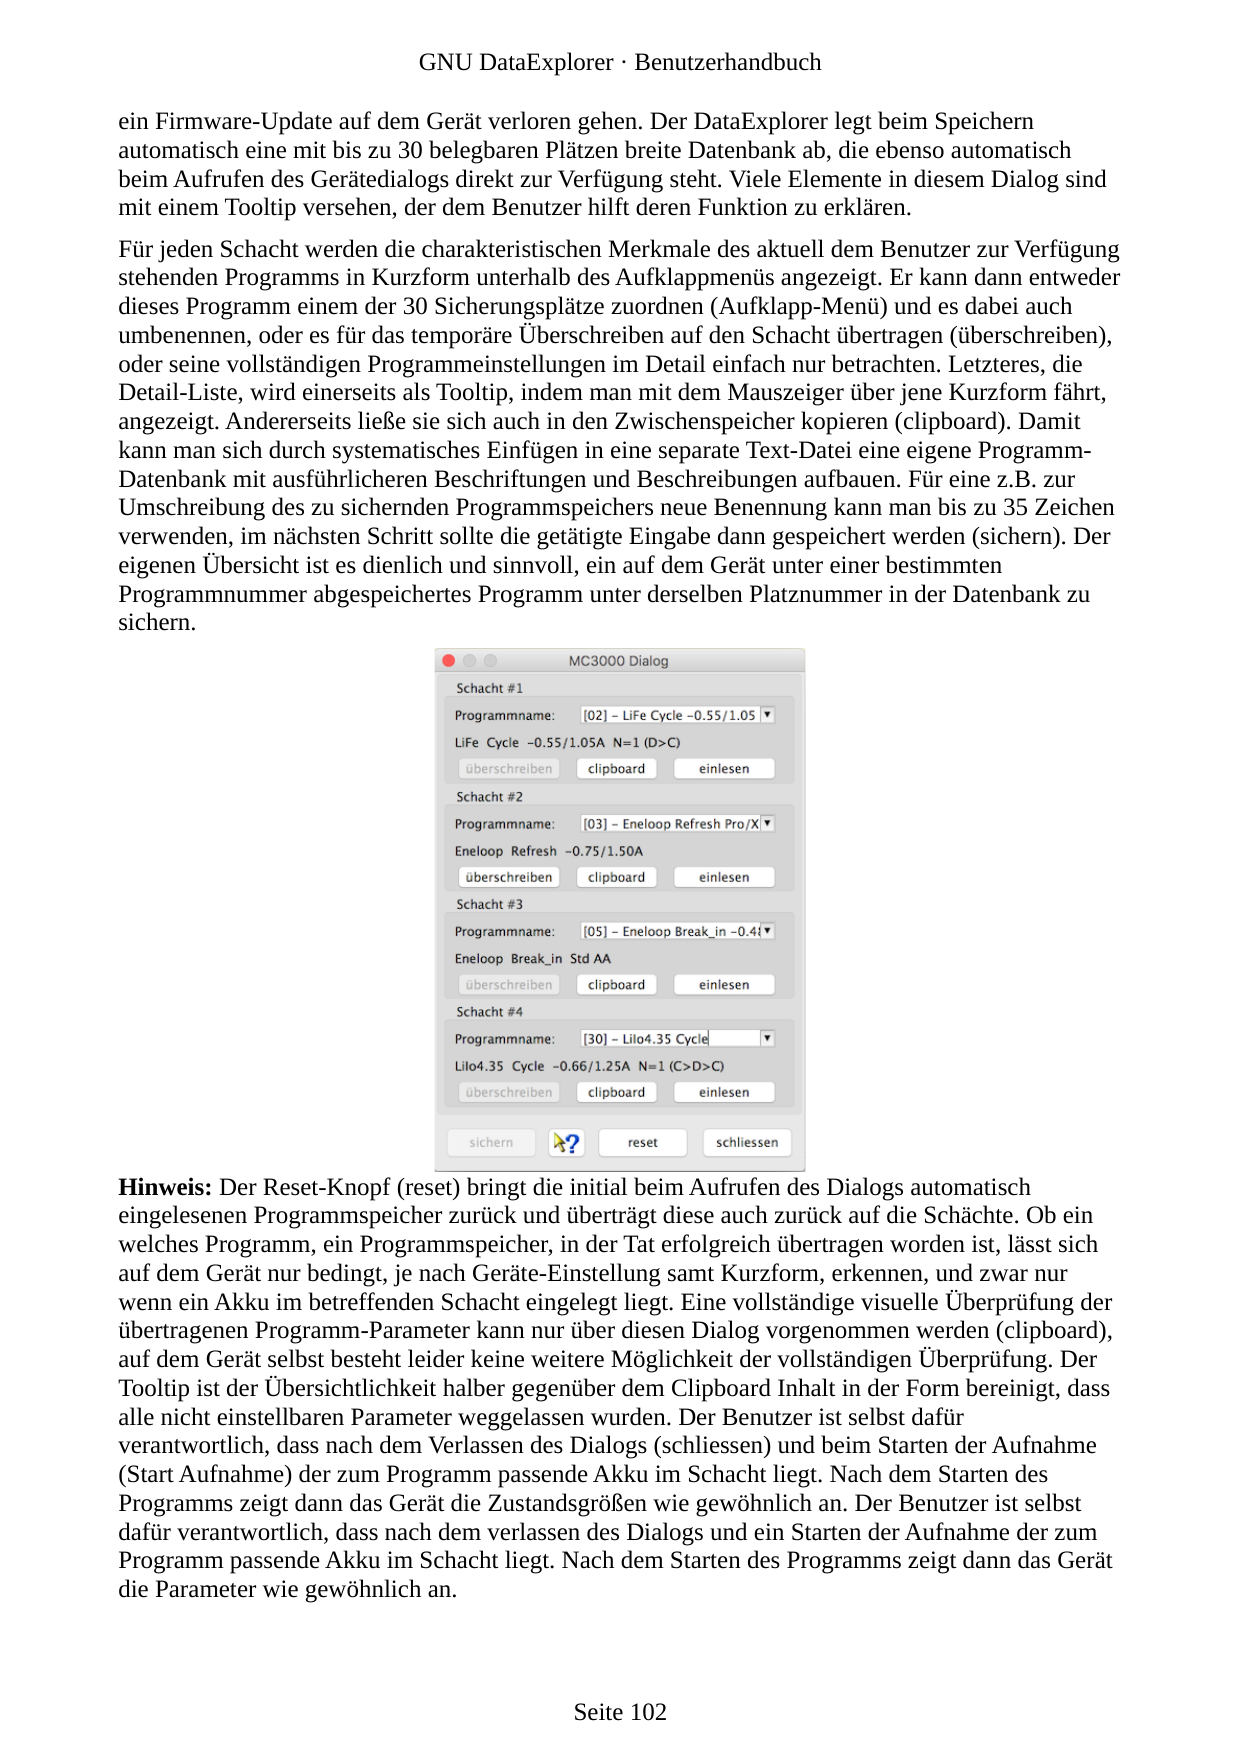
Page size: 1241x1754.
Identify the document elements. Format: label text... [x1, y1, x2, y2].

picture [434, 648, 806, 1172]
text Für jeden Schacht werden die charakteristischen Merkmale des aktuell dem Benutzer zur Verfügung stehenden Programms in Kurzform unterhalb des Aufklappmenüs angezeigt. Er kann dann entweder dieses Programm einem der 30 Sicherungsplätze zuordnen (Aufklapp-Menü) und es dabei auch umbenennen, oder es für das temporäre Überschreiben auf den Schacht übertragen (überschreiben), oder seine vollständigen Programmeinstellungen im Detail einfach nur betrachten. Letzteres, die Detail-Liste, wird einerseits als Tooltip, indem man mit dem Mauszeiger über jene Kurzform fährt, angezeigt. Andererseits ließe sie sich auch in den Zwischenspeicher kopieren (clipboard). Damit kann man sich durch systematisches Einfügen in eine separate Text-Datei eine eigene Programm-Datenbank mit ausführlicheren Beschriftungen und Beschreibungen aufbauen. Für eine z.B. zur Umschreibung des zu sichernden Programmspeichers neue Benennung kann man bis zu 35 Zeichen verwenden, im nächsten Schritt sollte die getätigte Eingabe dann gespeichert werden (sichern). Der eigenen Übersicht ist es dienlich und sinnvoll, ein auf dem Gerät unter einer bestimmten Programmnummer abgespeichertes Programm unter derselben Platznummer in der Datenbank zu sichern. [118, 234, 1122, 636]
text Hinweis: Der Reset-Knopf (reset) bringt die initial beim Aufrufen des Dialogs automatisch eingelesenen Programmspeicher zurück und überträgt diese auch zurück auf die Schächte. Ob ein welches Programm, ein Programmspeicher, in der Tat erfolgreich übertragen worden ist, lässt sich auf dem Gerät nur bedingt, je nach Geräte-Einstellung samt Kurzform, erkennen, und zwar nur wenn ein Akku im betreffenden Schacht eingelegt liegt. Eine vollständige visuelle Überprüfung der übertragenen Programm-Parameter kann nur über diesen Dialog vorgenommen werden (clipboard), auf dem Gerät selbst besteht leider keine weitere Möglichkeit der vollständigen Überprüfung. Der Tooltip ist der Übersichtlichkeit halber gegenüber dem Clipboard Inhalt in der Form bereinigt, dass alle nicht einstellbaren Parameter weggelassen wurden. Der Benutzer ist selbst dafür verantwortlich, dass nach dem Verlassen des Dialogs (schliessen) und beim Starten der Aufnahme (Start Aufnahme) der zum Programm passende Akku im Schacht liegt. Nach dem Starten des Programms zeigt dann das Gerät die Zustandsgrößen wie gewöhnlich an. Der Benutzer ist selbst dafür verantwortlich, dass nach dem verlassen des Dialogs und ein Starten der Aufnahme der zum Programm passende Akku im Schacht liegt. Nach dem Starten des Programms zeigt dann das Gerät die Parameter wie gewöhnlich an. [118, 1172, 1122, 1603]
text ein Firmware-Update auf dem Gerät verloren gehen. Der DataExplorer legt beim Speichern automatisch eine mit bis zu 30 belegbaren Plätzen breite Datenbank ab, die ebenso automatisch beim Aufrufen des Gerätedialogs direkt zur Verfügung steht. Viele Elemente in diesem Dialog sind mit einem Tooltip versehen, der dem Benutzer hilft deren Funktion zu erklären. [118, 106, 1122, 221]
